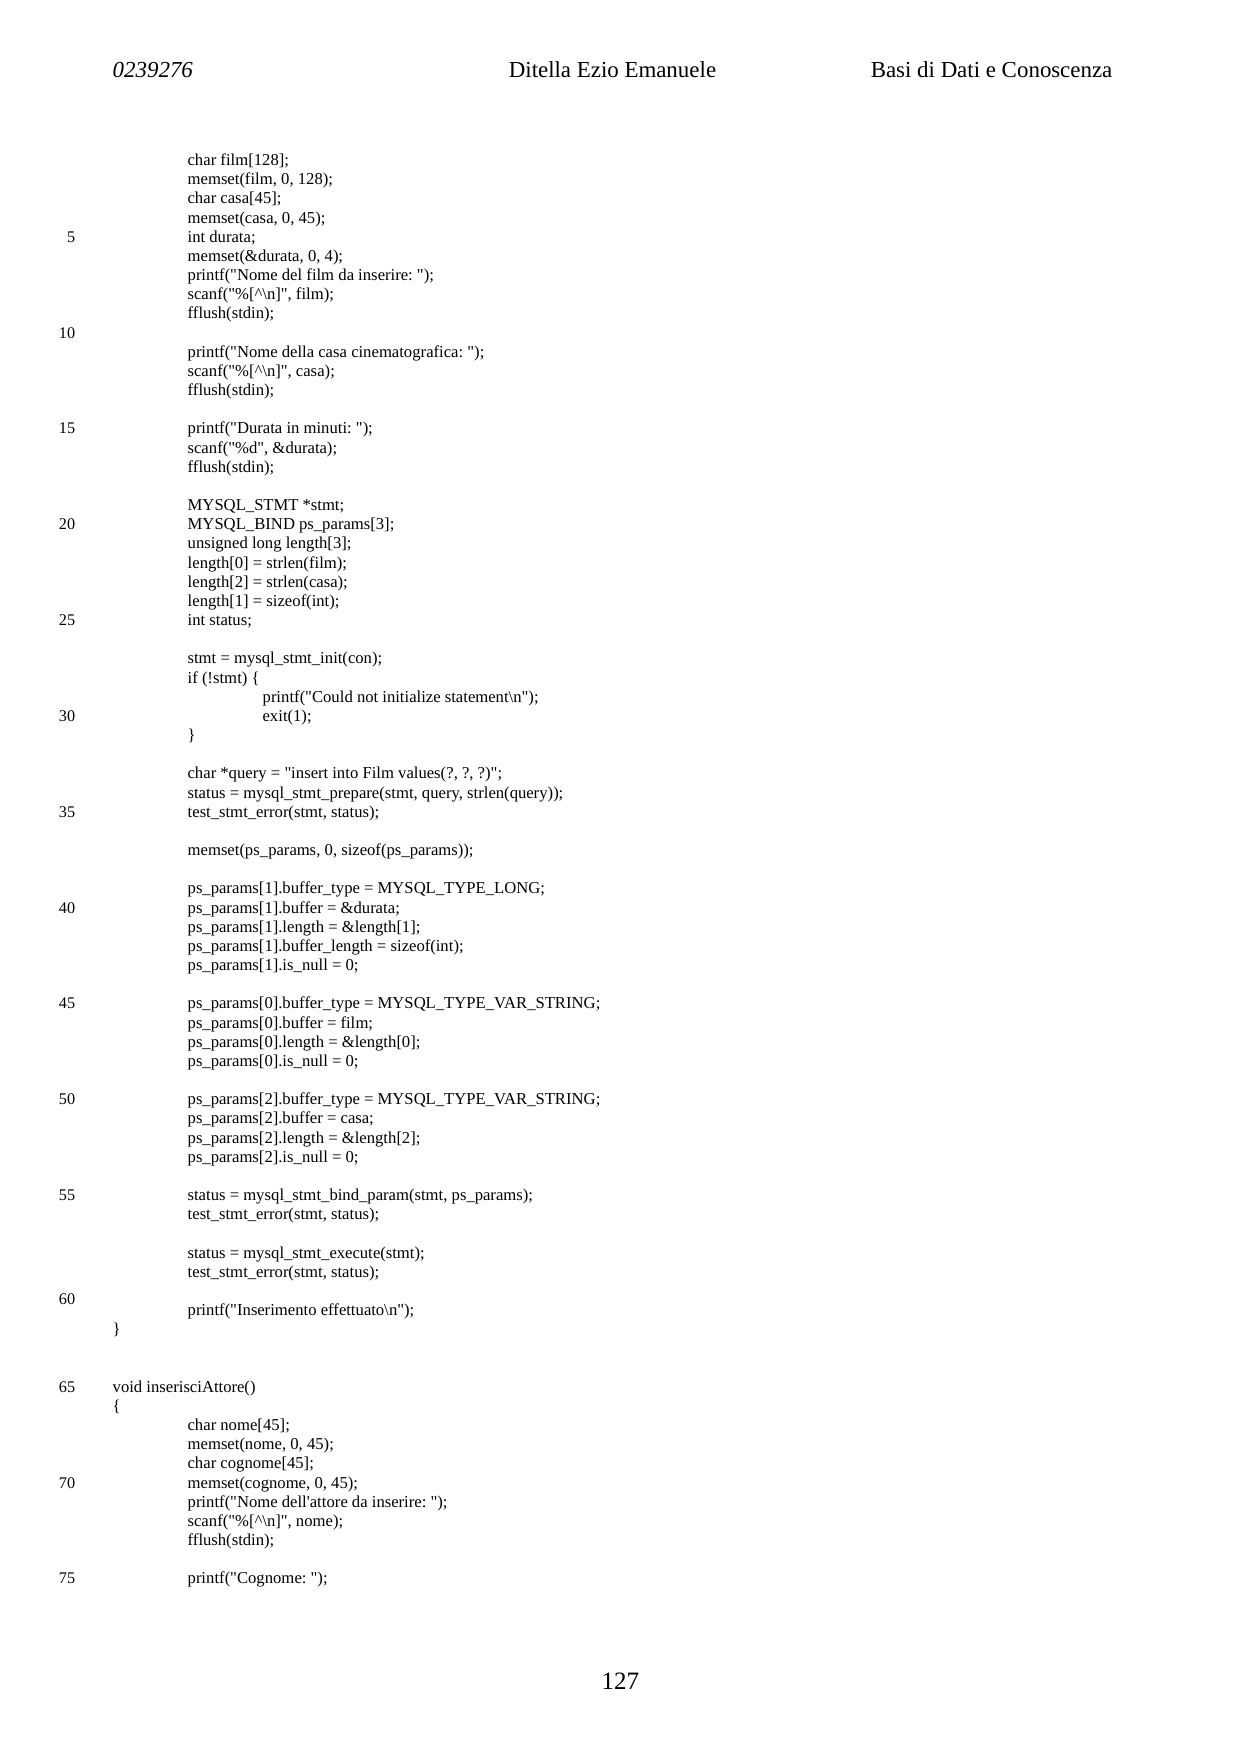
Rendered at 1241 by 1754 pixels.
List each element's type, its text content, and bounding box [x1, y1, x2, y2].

text ps_params[1].buffer = &durata; [112, 897, 1128, 917]
text scanf("%[^\n]", casa); [112, 361, 1128, 380]
text } [112, 725, 1128, 744]
text printf("Inserimento effettuato\n"); [112, 1300, 1128, 1319]
text ps_params[0].is_null = 0; [112, 1051, 1128, 1070]
text ps_params[2].buffer_type = MYSQL_TYPE_VAR_STRING; [112, 1089, 1128, 1108]
text if (!stmt) { [112, 667, 1128, 687]
text ps_params[0].length = &length[0]; [112, 1032, 1128, 1051]
text MYSQL_STMT *stmt; [112, 495, 1128, 514]
text length[1] = sizeof(int); [112, 591, 1128, 610]
text ps_params[1].buffer_type = MYSQL_TYPE_LONG; [112, 878, 1128, 897]
text fflush(stdin); [112, 380, 1128, 399]
text fflush(stdin); [112, 457, 1128, 476]
text ps_params[2].is_null = 0; [112, 1147, 1128, 1166]
text printf("Nome dell'attore da inserire: "); [112, 1492, 1128, 1511]
text fflush(stdin); [112, 303, 1128, 322]
text length[0] = strlen(film); [112, 552, 1128, 572]
text length[2] = strlen(casa); [112, 572, 1128, 591]
text char film[128]; [112, 150, 1128, 169]
text memset(&durata, 0, 4); [112, 246, 1128, 265]
text printf("Cognome: "); [112, 1568, 1128, 1587]
text int durata; [112, 227, 1128, 246]
text memset(ps_params, 0, sizeof(ps_params)); [112, 840, 1128, 859]
text } [112, 1319, 1128, 1338]
text char casa[45]; [112, 188, 1128, 207]
text ps_params[1].buffer_length = sizeof(int); [112, 936, 1128, 955]
text ps_params[1].is_null = 0; [112, 955, 1128, 974]
text printf("Nome della casa cinematografica: "); [112, 342, 1128, 361]
text memset(cognome, 0, 45); [112, 1472, 1128, 1492]
text test_stmt_error(stmt, status); [112, 1204, 1128, 1223]
text void inserisciAttore() [112, 1377, 1128, 1396]
text status = mysql_stmt_prepare(stmt, query, strlen(query)); [112, 782, 1128, 802]
text scanf("%[^\n]", nome); [112, 1511, 1128, 1530]
text MYSQL_BIND ps_params[3]; [112, 514, 1128, 533]
text test_stmt_error(stmt, status); [112, 1262, 1128, 1281]
text memset(casa, 0, 45); [112, 207, 1128, 227]
text printf("Could not initialize statement\n"); [112, 687, 1128, 706]
text status = mysql_stmt_bind_param(stmt, ps_params); [112, 1185, 1128, 1204]
text printf("Durata in minuti: "); [112, 418, 1128, 437]
text scanf("%d", &durata); [112, 437, 1128, 457]
text memset(nome, 0, 45); [112, 1434, 1128, 1453]
text fflush(stdin); [112, 1530, 1128, 1549]
text ps_params[1].length = &length[1]; [112, 917, 1128, 936]
text exit(1); [112, 706, 1128, 725]
text ps_params[0].buffer_type = MYSQL_TYPE_VAR_STRING; [112, 993, 1128, 1012]
text { [112, 1396, 1128, 1415]
text stmt = mysql_stmt_init(con); [112, 648, 1128, 667]
text char *query = "insert into Film values(?, ?, ?)"; [112, 763, 1128, 782]
text char cognome[45]; [112, 1453, 1128, 1472]
text char nome[45]; [112, 1415, 1128, 1434]
text printf("Nome del film da inserire: "); [112, 265, 1128, 284]
text status = mysql_stmt_execute(stmt); [112, 1242, 1128, 1262]
text int status; [112, 610, 1128, 629]
text ps_params[2].length = &length[2]; [112, 1127, 1128, 1147]
text unsigned long length[3]; [112, 533, 1128, 552]
text ps_params[0].buffer = film; [112, 1012, 1128, 1032]
text test_stmt_error(stmt, status); [112, 802, 1128, 821]
text memset(film, 0, 128); [112, 169, 1128, 188]
text scanf("%[^\n]", film); [112, 284, 1128, 303]
text ps_params[2].buffer = casa; [112, 1108, 1128, 1127]
